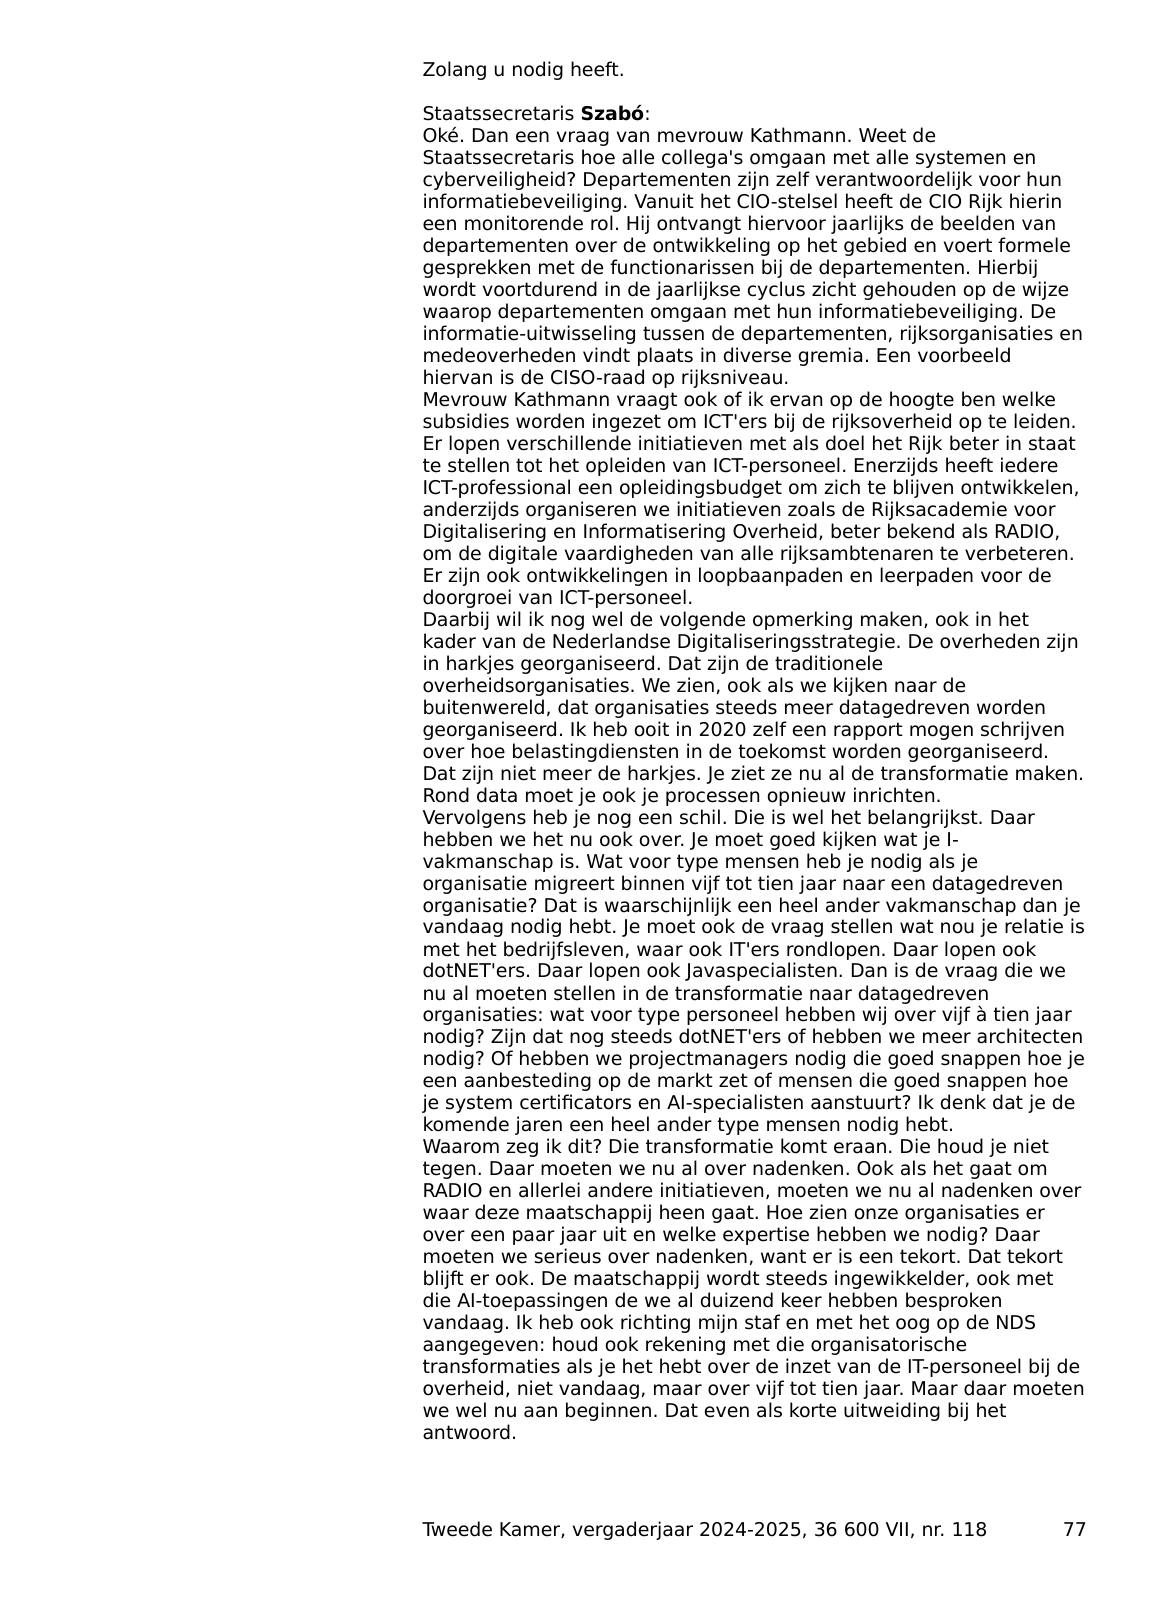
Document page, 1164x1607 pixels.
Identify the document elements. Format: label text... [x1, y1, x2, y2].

text Staatssecretaris Szabó: [422, 103, 1087, 125]
text Zolang u nodig heeft. [422, 59, 1087, 81]
text Mevrouw Kathmann vraagt ook of ik ervan op de hoogte ben welke subsidies worden ingezet om ICT'ers bij de rijksoverheid op te leiden. Er lopen verschillende initiatieven met als doel het Rijk beter in staat te stellen tot het opleiden van ICT-personeel. Enerzijds heeft iedere ICT-professional een opleidingsbudget om zich te blijven ontwikkelen, anderzijds organiseren we initiatieven zoals de Rijksacademie voor Digitalisering en Informatisering Overheid, beter bekend als RADIO, om de digitale vaardigheden van alle rijksambtenaren te verbeteren. Er zijn ook ontwikkelingen in loopbaanpaden en leerpaden voor de doorgroei van ICT-personeel. [422, 389, 1087, 609]
text Oké. Dan een vraag van mevrouw Kathmann. Weet de Staatssecretaris hoe alle collega's omgaan met alle systemen en cyberveiligheid? Departementen zijn zelf verantwoordelijk voor hun informatiebeveiliging. Vanuit het CIO-stelsel heeft de CIO Rijk hierin een monitorende rol. Hij ontvangt hiervoor jaarlijks de beelden van departementen over de ontwikkeling op het gebied en voert formele gesprekken met de functionarissen bij de departementen. Hierbij wordt voortdurend in de jaarlijkse cyclus zicht gehouden op de wijze waarop departementen omgaan met hun informatiebeveiliging. De informatie-uitwisseling tussen de departementen, rijksorganisaties en medeoverheden vindt plaats in diverse gremia. Een voorbeeld hiervan is de CISO-raad op rijksniveau. [422, 125, 1087, 389]
text Waarom zeg ik dit? Die transformatie komt eraan. Die houd je niet tegen. Daar moeten we nu al over nadenken. Ook als het gaat om RADIO en allerlei andere initiatieven, moeten we nu al nadenken over waar deze maatschappij heen gaat. Hoe zien onze organisaties er over een paar jaar uit en welke expertise hebben we nodig? Daar moeten we serieus over nadenken, want er is een tekort. Dat tekort blijft er ook. De maatschappij wordt steeds ingewikkelder, ook met die AI-toepassingen de we al duizend keer hebben besproken vandaag. Ik heb ook richting mijn staf en met het oog op de NDS aangegeven: houd ook rekening met die organisatorische transformaties als je het hebt over de inzet van de IT-personeel bij de overheid, niet vandaag, maar over vijf tot tien jaar. Maar daar moeten we wel nu aan beginnen. Dat even als korte uitweiding bij het antwoord. [422, 1136, 1087, 1444]
text Vervolgens heb je nog een schil. Die is wel het belangrijkst. Daar hebben we het nu ook over. Je moet goed kijken wat je I-vakmanschap is. Wat voor type mensen heb je nodig als je organisatie migreert binnen vijf tot tien jaar naar een datagedreven organisatie? Dat is waarschijnlijk een heel ander vakmanschap dan je vandaag nodig hebt. Je moet ook de vraag stellen wat nou je relatie is met het bedrijfsleven, waar ook IT'ers rondlopen. Daar lopen ook dotNET'ers. Daar lopen ook Javaspecialisten. Dan is de vraag die we nu al moeten stellen in de transformatie naar datagedreven organisaties: wat voor type personeel hebben wij over vijf à tien jaar nodig? Zijn dat nog steeds dotNET'ers of hebben we meer architecten nodig? Of hebben we projectmanagers nodig die goed snappen hoe je een aanbesteding op de markt zet of mensen die goed snappen hoe je system certificators en AI-specialisten aanstuurt? Ik denk dat je de komende jaren een heel ander type mensen nodig hebt. [422, 807, 1087, 1136]
text Daarbij wil ik nog wel de volgende opmerking maken, ook in het kader van de Nederlandse Digitaliseringsstrategie. De overheden zijn in harkjes georganiseerd. Dat zijn de traditionele overheidsorganisaties. We zien, ook als we kijken naar de buitenwereld, dat organisaties steeds meer datagedreven worden georganiseerd. Ik heb ooit in 2020 zelf een rapport mogen schrijven over hoe belastingdiensten in de toekomst worden georganiseerd. Dat zijn niet meer de harkjes. Je ziet ze nu al de transformatie maken. Rond data moet je ook je processen opnieuw inrichten. [422, 609, 1087, 807]
